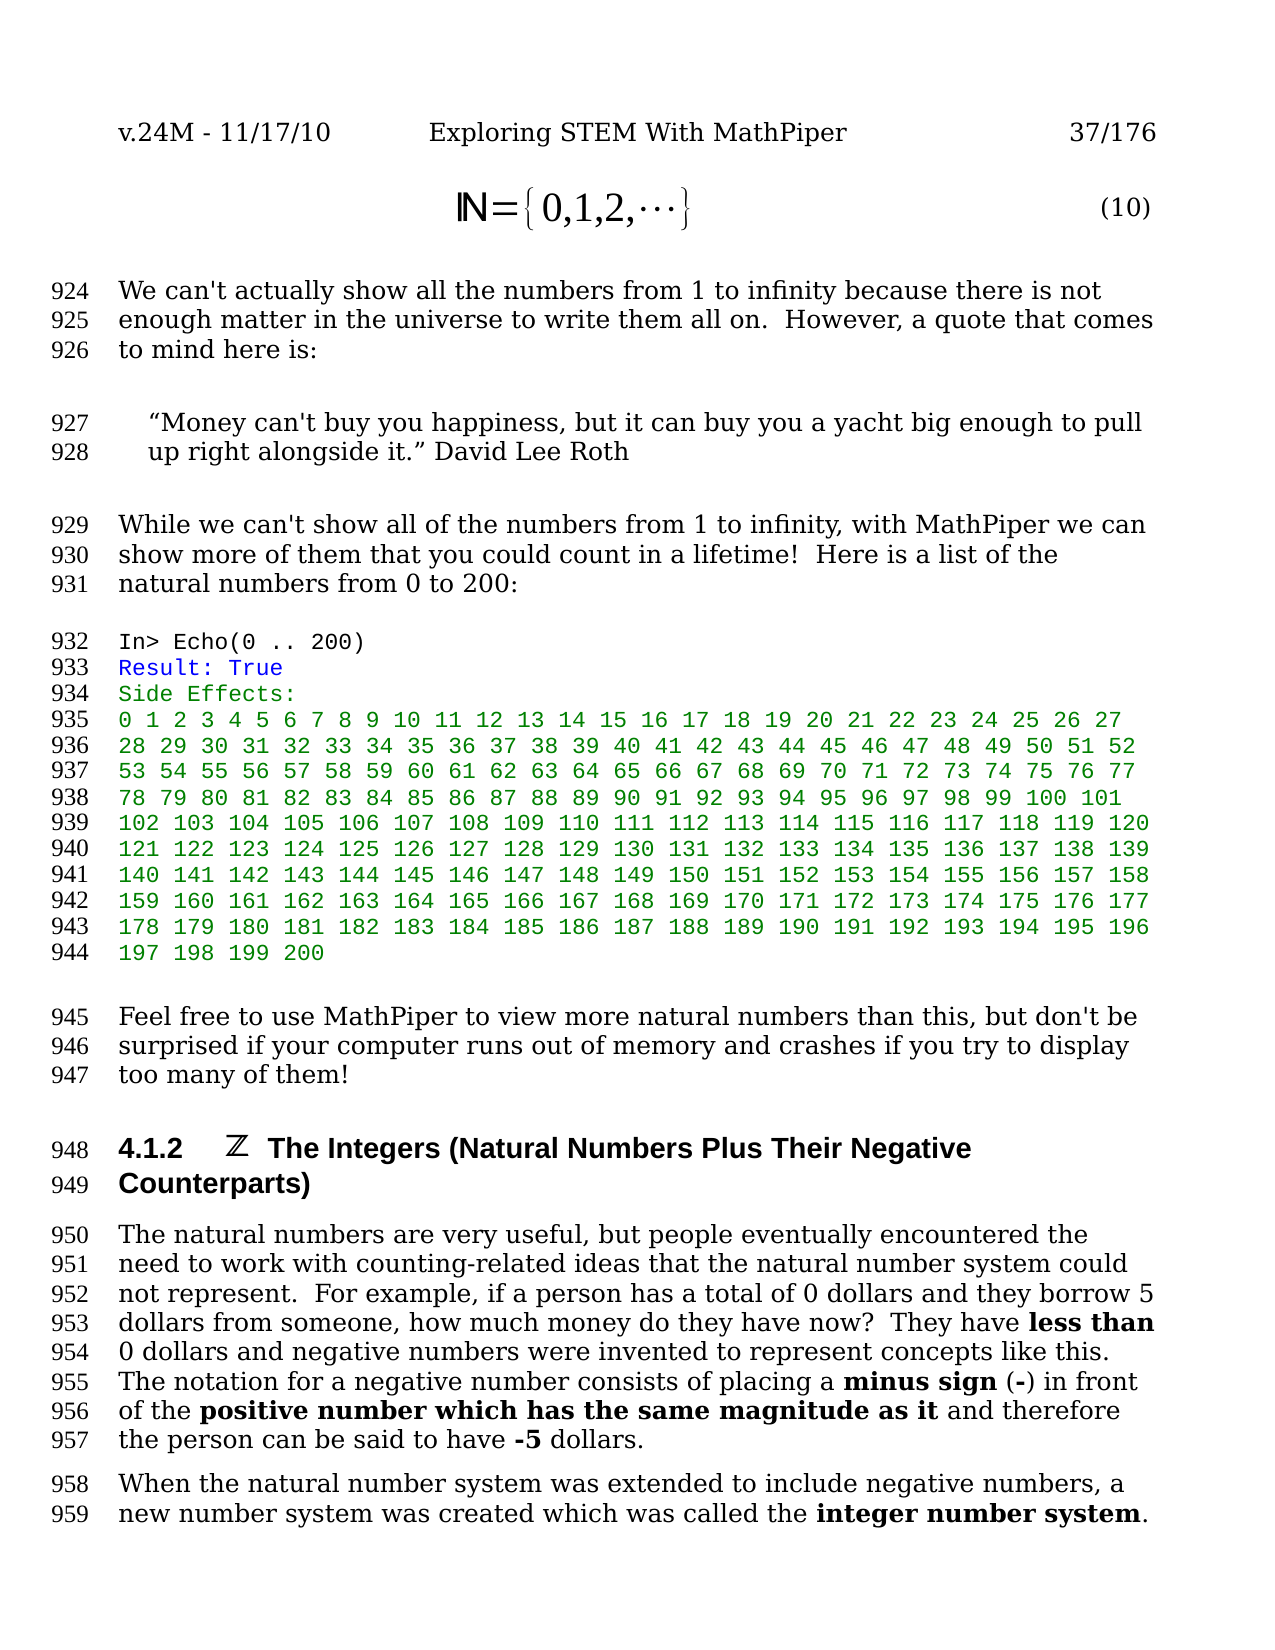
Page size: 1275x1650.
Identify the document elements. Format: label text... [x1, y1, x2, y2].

text 0 1 2 3 4 5 6 7 8 9 10 11 12 13 14 15 16 17 18 19 20 21 22 23 24 25 26 27 28 29 30 31 32 33 34 35 36 37 38 39 40 41 42 43 44 45 46 47 48 49 50 51 52 53 54 55 56 57 58 59 60 61 62 63 64 65 66 67 68 69 70 71 72 73 74 75 76 77 78 79 80 81 82 83 84 85 86 87 88 89 90 91 92 93 94 95 96 97 98 99 100 101 102 103 104 105 106 107 108 109 110 111 112 113 114 115 116 117 118 119 120 121 122 123 124 125 126 127 128 129 130 131 132 133 134 135 136 137 138 139 140 141 142 143 144 145 146 147 148 149 150 151 152 153 154 155 156 157 158 159 160 161 162 163 164 165 166 167 168 169 170 171 172 173 174 175 176 177 178 179 180 181 182 183 184 185 186 187 188 189 190 191 192 193 194 195 196 197 198 199 200 [118, 708, 1157, 967]
text When the natural number system was extended to include negative numbers, a new number system was created which was called the integer number system. [118, 1470, 1157, 1528]
text Feel free to use MathPiper to view more natural numbers than this, but don't be surprised if your computer runs out of memory and crashes if you try to display too many of them! [118, 1002, 1157, 1090]
table_header (10) [1041, 177, 1157, 238]
text We can't actually show all the numbers from 1 to infinity because there is not enough matter in the universe to write them all on. However, a quote that comes to mind here is: [118, 277, 1157, 364]
text The natural numbers are very useful, but people eventually encountered the need to work with counting-related ideas that the natural number system could not represent. For example, if a person has a total of 0 dollars and they borrow 5 dollars from someone, how much money do they have now? They have less than 0 dollars and negative numbers were invented to represent concepts like this. The notation for a negative number consists of placing a minus sign (-) in front of the positive number which has the same magnitude as it and therefore the person can be said to have -5 dollars. [118, 1221, 1157, 1455]
text While we can't show all of the numbers from 1 to infinity, with MathPiper we can show more of them that you could count in a lifetime! Here is a list of the natural numbers from 0 to 200: [118, 511, 1157, 598]
text Result: True [118, 656, 1157, 682]
table_header [118, 177, 1041, 238]
subtitle The Integers (Natural Numbers Plus Their Negative Counterparts) [118, 1129, 1157, 1199]
text In> Echo(0 .. 200) [118, 630, 1157, 656]
text “Money can't buy you happiness, but it can buy you a yacht big enough to pull up right alongside it.” David Lee Roth [148, 408, 1157, 467]
text Side Effects: [118, 682, 1157, 708]
